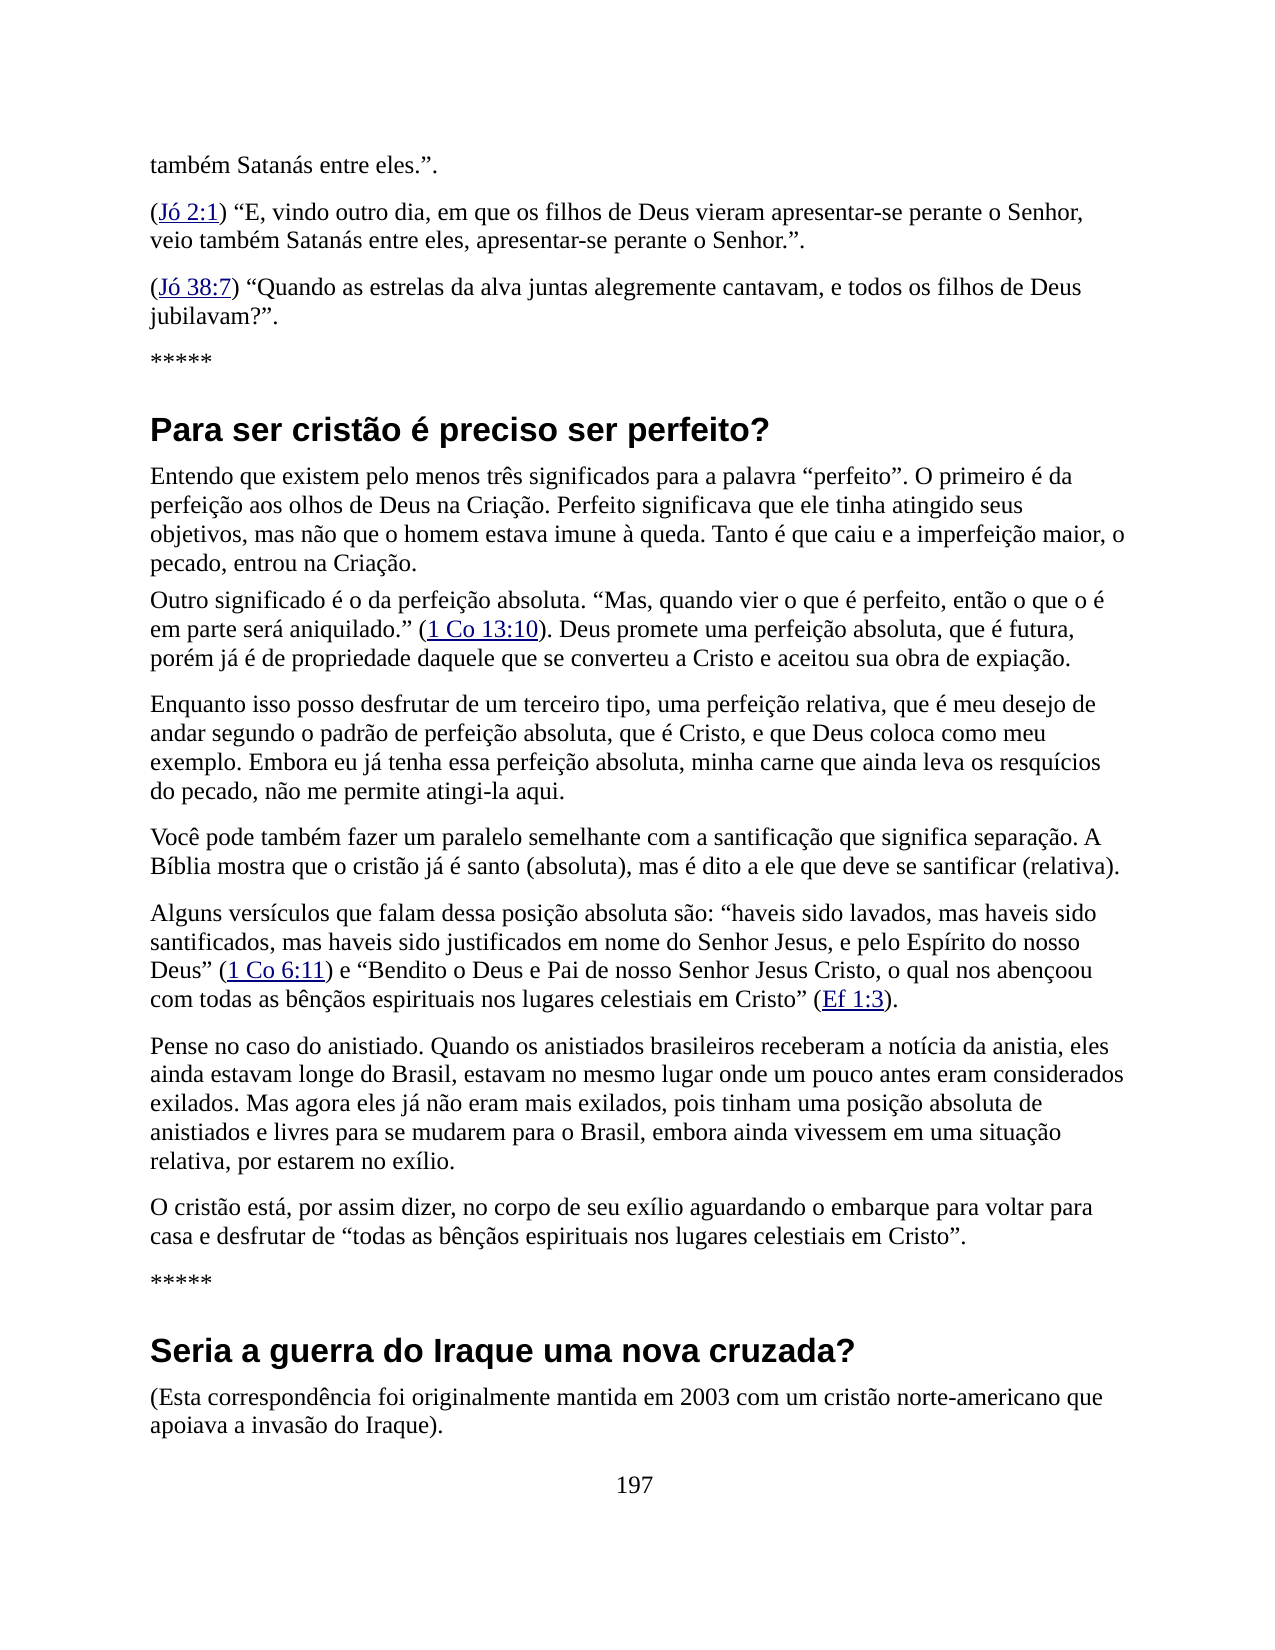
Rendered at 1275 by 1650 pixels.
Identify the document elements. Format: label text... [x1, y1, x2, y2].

text (Jó 2:1) “E, vindo outro dia, em que os filhos de Deus vieram apresentar-se perante o Senhor, veio também Satanás entre eles, apresentar-se perante o Senhor.”. [150, 197, 1125, 254]
text (Esta correspondência foi originalmente mantida em 2003 com um cristão norte-americano que apoiava a invasão do Iraque). [150, 1382, 1125, 1439]
text ***** [150, 347, 1125, 376]
subtitle Seria a guerra do Iraque uma nova cruzada? [150, 1331, 1125, 1369]
subtitle Para ser cristão é preciso ser perfeito? [150, 410, 1125, 449]
text O cristão está, por assim dizer, no corpo de seu exílio aguardando o embarque para voltar para casa e desfrutar de “todas as bênçãos espirituais nos lugares celestiais em Cristo”. [150, 1192, 1125, 1250]
text (Jó 38:7) “Quando as estrelas da alva juntas alegremente cantavam, e todos os filhos de Deus jubilavam?”. [150, 272, 1125, 329]
text também Satanás entre eles.”. [150, 150, 1125, 179]
text Pense no caso do anistiado. Quando os anistiados brasileiros receberam a notícia da anistia, eles ainda estavam longe do Brasil, estavam no mesmo lugar onde um pouco antes eram considerados exilados. Mas agora eles já não eram mais exilados, pois tinham uma posição absoluta de anistiados e livres para se mudarem para o Brasil, embora ainda vivessem em uma situação relativa, por estarem no exílio. [150, 1031, 1125, 1174]
text Você pode também fazer um paralelo semelhante com a santificação que significa separação. A Bíblia mostra que o cristão já é santo (absoluta), mas é dito a ele que deve se santificar (relativa). [150, 822, 1125, 880]
text Entendo que existem pelo menos três significados para a palavra “perfeito”. O primeiro é da perfeição aos olhos de Deus na Criação. Perfeito significava que ele tinha atingido seus objetivos, mas não que o homem estava imune à queda. Tanto é que caiu e a imperfeição maior, o pecado, entrou na Criação. [150, 461, 1125, 576]
text Alguns versículos que falam dessa posição absoluta são: “haveis sido lavados, mas haveis sido santificados, mas haveis sido justificados em nome do Senhor Jesus, e pelo Espírito do nosso Deus” (1 Co 6:11) e “Bendito o Deus e Pai de nosso Senhor Jesus Cristo, o qual nos abençoou com todas as bênçãos espirituais nos lugares celestiais em Cristo” (Ef 1:3). [150, 898, 1125, 1013]
text ***** [150, 1268, 1125, 1297]
text Outro significado é o da perfeição absoluta. “Mas, quando vier o que é perfeito, então o que o é em parte será aniquilado.” (1 Co 13:10). Deus promete uma perfeição absoluta, que é futura, porém já é de propriedade daquele que se converteu a Cristo e aceitou sua obra de expiação. [150, 585, 1125, 672]
text Enquanto isso posso desfrutar de um terceiro tipo, uma perfeição relativa, que é meu desejo de andar segundo o padrão de perfeição absoluta, que é Cristo, e que Deus coloca como meu exemplo. Embora eu já tenha essa perfeição absoluta, minha carne que ainda leva os resquícios do pecado, não me permite atingi-la aqui. [150, 689, 1125, 804]
